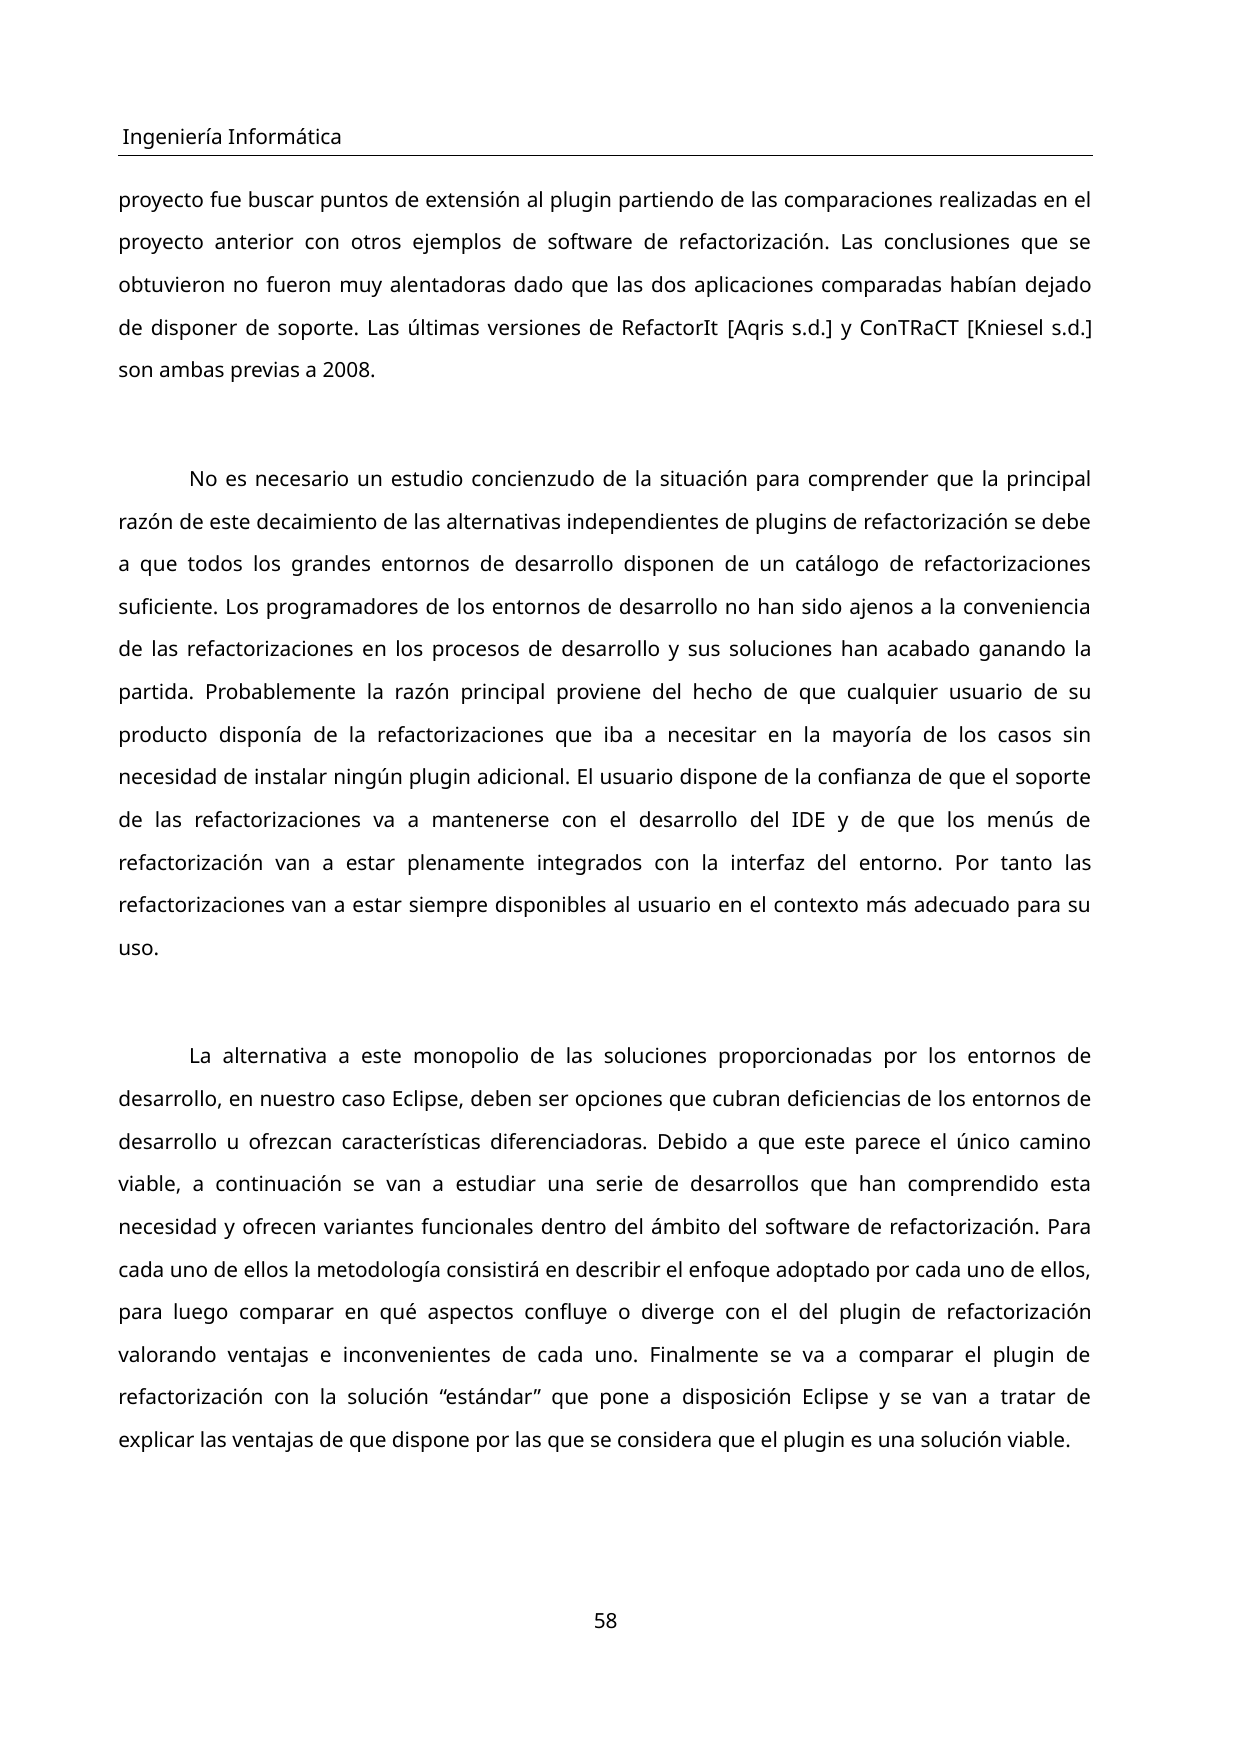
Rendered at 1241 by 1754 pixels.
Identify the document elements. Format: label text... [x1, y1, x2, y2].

text proyecto fue buscar puntos de extensión al plugin partiendo de las comparaciones realizadas en el proyecto anterior con otros ejemplos de software de refactorización. Las conclusiones que se obtuvieron no fueron muy alentadoras dado que las dos aplicaciones comparadas habían dejado de disponer de soporte. Las últimas versiones de RefactorIt [Aqris s.d.] y ConTRaCT [Kniesel s.d.] son ambas previas a 2008. [118, 185, 1093, 384]
text No es necesario un estudio concienzudo de la situación para comprender que la principal razón de este decaimiento de las alternativas independientes de plugins de refactorización se debe a que todos los grandes entornos de desarrollo disponen de un catálogo de refactorizaciones suficiente. Los programadores de los entornos de desarrollo no han sido ajenos a la conveniencia de las refactorizaciones en los procesos de desarrollo y sus soluciones han acabado ganando la partida. Probablemente la razón principal proviene del hecho de que cualquier usuario de su producto disponía de la refactorizaciones que iba a necesitar en la mayoría de los casos sin necesidad de instalar ningún plugin adicional. El usuario dispone de la confianza de que el soporte de las refactorizaciones va a mantenerse con el desarrollo del IDE y de que los menús de refactorización van a estar plenamente integrados con la interfaz del entorno. Por tanto las refactorizaciones van a estar siempre disponibles al usuario en el contexto más adecuado para su uso. [118, 464, 1093, 961]
text La alternativa a este monopolio de las soluciones proporcionadas por los entornos de desarrollo, en nuestro caso Eclipse, deben ser opciones que cubran deficiencias de los entornos de desarrollo u ofrezcan características diferenciadoras. Debido a que este parece el único camino viable, a continuación se van a estudiar una serie de desarrollos que han comprendido esta necesidad y ofrecen variantes funcionales dentro del ámbito del software de refactorización. Para cada uno de ellos la metodología consistirá en describir el enfoque adoptado por cada uno de ellos, para luego comparar en qué aspectos confluye o diverge con el del plugin de refactorización valorando ventajas e inconvenientes de cada uno. Finalmente se va a comparar el plugin de refactorización con la solución “estándar” que pone a disposición Eclipse y se van a tratar de explicar las ventajas de que dispone por las que se considera que el plugin es una solución viable. [118, 1042, 1093, 1453]
